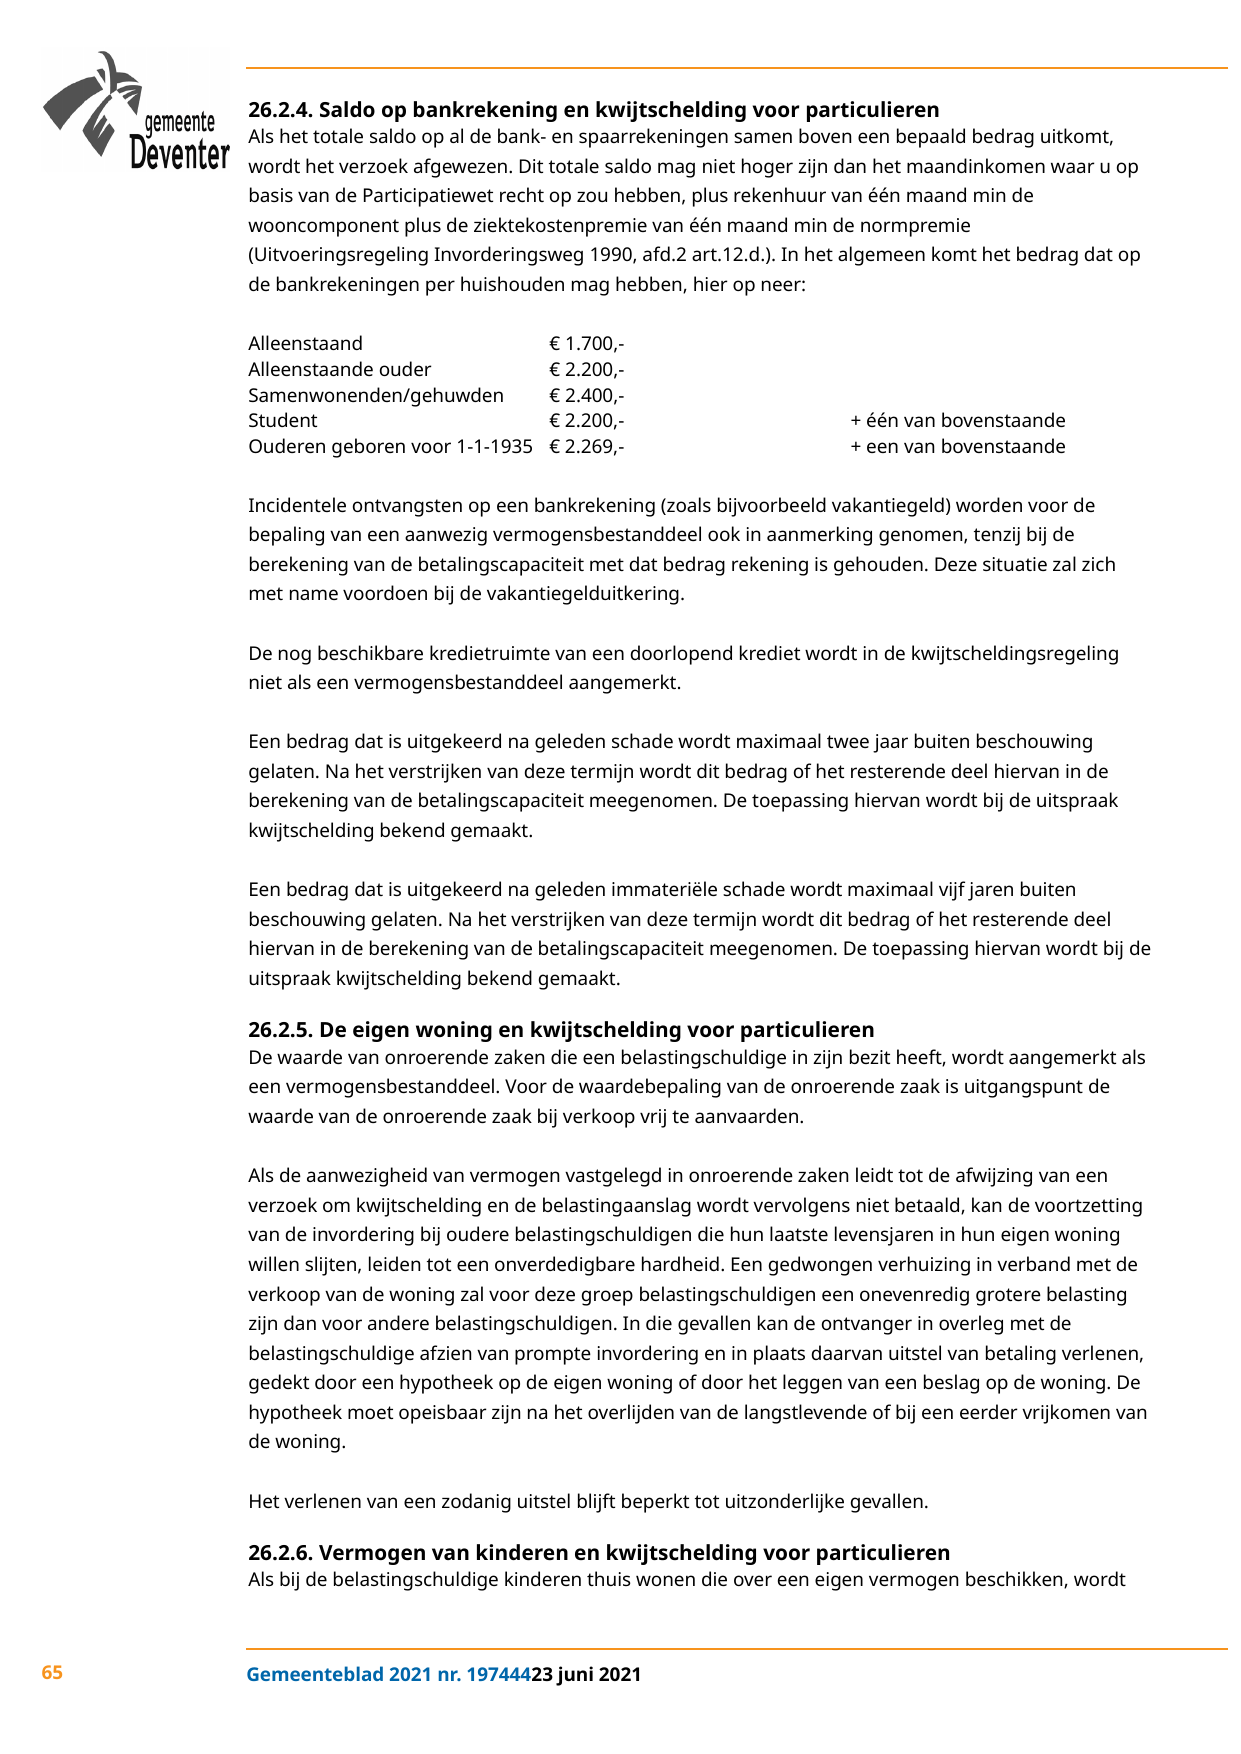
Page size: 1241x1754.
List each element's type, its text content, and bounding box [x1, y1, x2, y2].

table_cell + één van bovenstaande [850, 408, 1152, 433]
table_cell Samenwonenden/gehuwden [248, 382, 549, 408]
table_cell Alleenstaande ouder [248, 356, 549, 382]
table_cell [850, 356, 1152, 382]
table_cell € 2.200,- [549, 356, 850, 382]
text Als bij de belastingschuldige kinderen thuis wonen die over een eigen vermogen beschikken, wordt [248, 1567, 1152, 1592]
table_cell Student [248, 408, 549, 433]
text 26.2.6. Vermogen van kinderen en kwijtschelding voor particulieren [248, 1538, 1152, 1567]
table_cell + een van bovenstaande [850, 433, 1152, 459]
text Een bedrag dat is uitgekeerd na geleden immateriële schade wordt maximaal vijf jaren buiten beschouwing gelaten. Na het verstrijken van deze termijn wordt dit bedrag of het resterende deel hiervan in de berekening van de betalingscapaciteit meegenomen. De toepassing hiervan wordt bij de uitspraak kwijtschelding bekend gemaakt. [248, 876, 1152, 991]
table_header Alleenstaand [248, 330, 549, 356]
table_cell € 2.269,- [549, 433, 850, 459]
table_cell Ouderen geboren voor 1-1-1935 [248, 433, 549, 459]
text De waarde van onroerende zaken die een belastingschuldige in zijn bezit heeft, wordt aangemerkt als een vermogensbestanddeel. Voor de waardebepaling van de onroerende zaak is uitgangspunt de waarde van de onroerende zaak bij verkoop vrij te aanvaarden. [248, 1044, 1152, 1129]
table_cell € 2.200,- [549, 408, 850, 433]
text 26.2.4. Saldo op bankrekening en kwijtschelding voor particulieren [248, 95, 1152, 123]
table_cell € 2.400,- [549, 382, 850, 408]
text De nog beschikbare kredietruimte van een doorlopend krediet wordt in de kwijtscheldingsregeling niet als een vermogensbestanddeel aangemerkt. [248, 640, 1152, 695]
text Als de aanwezigheid van vermogen vastgelegd in onroerende zaken leidt tot de afwijzing van een verzoek om kwijtschelding en de belastingaanslag wordt vervolgens niet betaald, kan de voortzetting van de invordering bij oudere belastingschuldigen die hun laatste levensjaren in hun eigen woning willen slijten, leiden tot een onverdedigbare hardheid. Een gedwongen verhuizing in verband met de verkoop van de woning zal voor deze groep belastingschuldigen een onevenredig grotere belasting zijn dan voor andere belastingschuldigen. In die gevallen kan de ontvanger in overleg met de belastingschuldige afzien van prompte invordering en in plaats daarvan uitstel van betaling verlenen, gedekt door een hypotheek op de eigen woning of door het leggen van een beslag op de woning. De hypotheek moet opeisbaar zijn na het overlijden van de langstlevende of bij een eerder vrijkomen van de woning. [248, 1162, 1152, 1454]
text Het verlenen van een zodanig uitstel blijft beperkt tot uitzonderlijke gevallen. [248, 1488, 1152, 1513]
table_header € 1.700,- [549, 330, 850, 356]
text Als het totale saldo op al de bank- en spaarrekeningen samen boven een bepaald bedrag uitkomt, wordt het verzoek afgewezen. Dit totale saldo mag niet hoger zijn dan het maandinkomen waar u op basis van de Participatiewet recht op zou hebben, plus rekenhuur van één maand min de wooncomponent plus de ziektekostenpremie van één maand min de normpremie (Uitvoeringsregeling Invorderingsweg 1990, afd.2 art.12.d.). In het algemeen komt het bedrag dat op de bankrekeningen per huishouden mag hebben, hier op neer: [248, 123, 1152, 297]
picture [41, 47, 231, 172]
table_cell [850, 382, 1152, 408]
text 26.2.5. De eigen woning en kwijtschelding voor particulieren [248, 1016, 1152, 1044]
text Een bedrag dat is uitgekeerd na geleden schade wordt maximaal twee jaar buiten beschouwing gelaten. Na het verstrijken van deze termijn wordt dit bedrag of het resterende deel hiervan in de berekening van de betalingscapaciteit meegenomen. De toepassing hiervan wordt bij de uitspraak kwijtschelding bekend gemaakt. [248, 728, 1152, 843]
text Incidentele ontvangsten op een bankrekening (zoals bijvoorbeeld vakantiegeld) worden voor de bepaling van een aanwezig vermogensbestanddeel ook in aanmerking genomen, tenzij bij de berekening van de betalingscapaciteit met dat bedrag rekening is gehouden. Deze situatie zal zich met name voordoen bij de vakantiegelduitkering. [248, 492, 1152, 606]
table_header [850, 330, 1152, 356]
